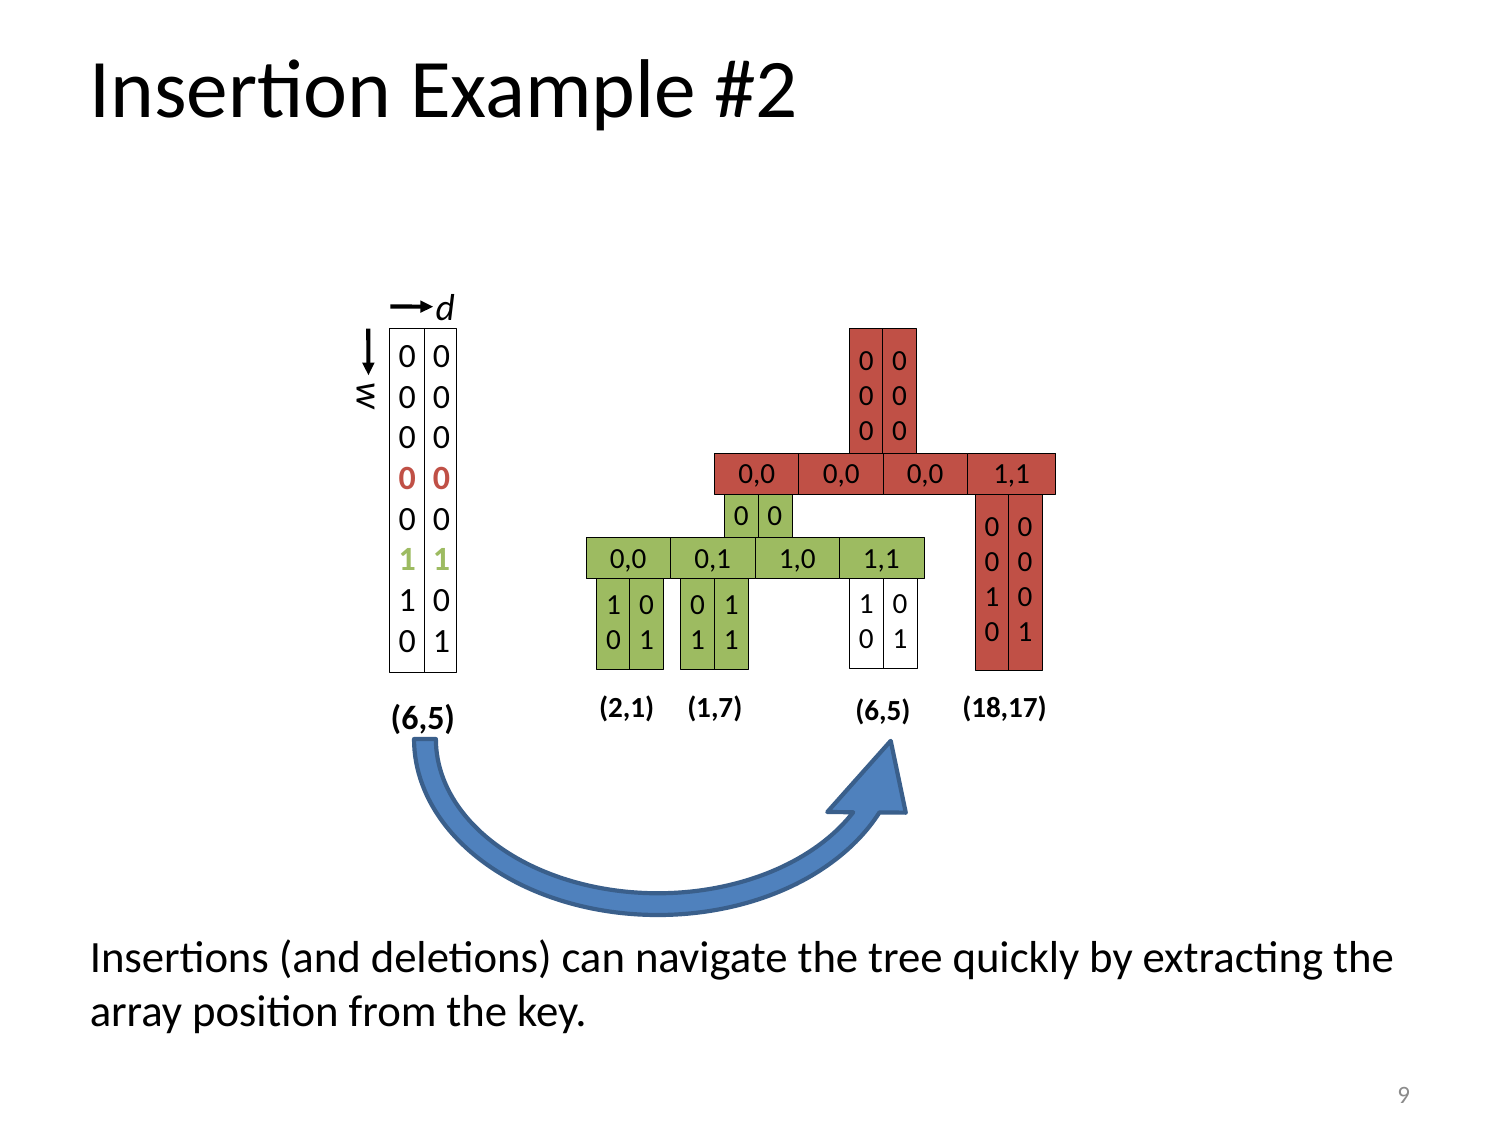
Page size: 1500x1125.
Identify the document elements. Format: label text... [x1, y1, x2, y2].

text_box (1,7) [653, 677, 776, 738]
text_box [414, 740, 906, 916]
text_box 0 1 [680, 588, 714, 672]
text_box 0 1 [629, 588, 664, 672]
text_box (2,1) [565, 677, 653, 738]
text_box 0 [724, 504, 758, 528]
text_box 000 1 [1008, 504, 1042, 671]
text_box 0 1 [884, 588, 917, 671]
text_box w [341, 358, 402, 472]
picture [385, 324, 461, 743]
text_box 1,1 [838, 528, 924, 588]
text_box Insertion Example #2 [75, 12, 1425, 155]
text_box 0 0 0 [849, 325, 882, 443]
text_box 0,0 [585, 528, 670, 588]
text_box (18,17) [943, 677, 1066, 738]
text_box 0,1 [670, 528, 754, 588]
text_box 0 [758, 504, 792, 528]
text_box 0,0 [798, 443, 882, 504]
text_box 0,0 [882, 443, 968, 504]
text_box Insertions (and deletions) can navigate the tree quickly by extracting the array position from the key. [75, 174, 1425, 1050]
text_box [1074, 1079, 1425, 1107]
text_box (6,5) [821, 680, 945, 740]
text_box 0,0 [714, 443, 798, 504]
text_box 1,0 [754, 528, 838, 588]
text_box 1,1 [968, 443, 1056, 504]
text_box d [412, 275, 525, 335]
text_box 001 0 [975, 504, 1008, 671]
text_box 1 0 [596, 588, 629, 672]
text_box 1 0 [849, 588, 884, 671]
text_box 0 0 0 [882, 325, 917, 443]
text_box 1 1 [714, 588, 748, 672]
